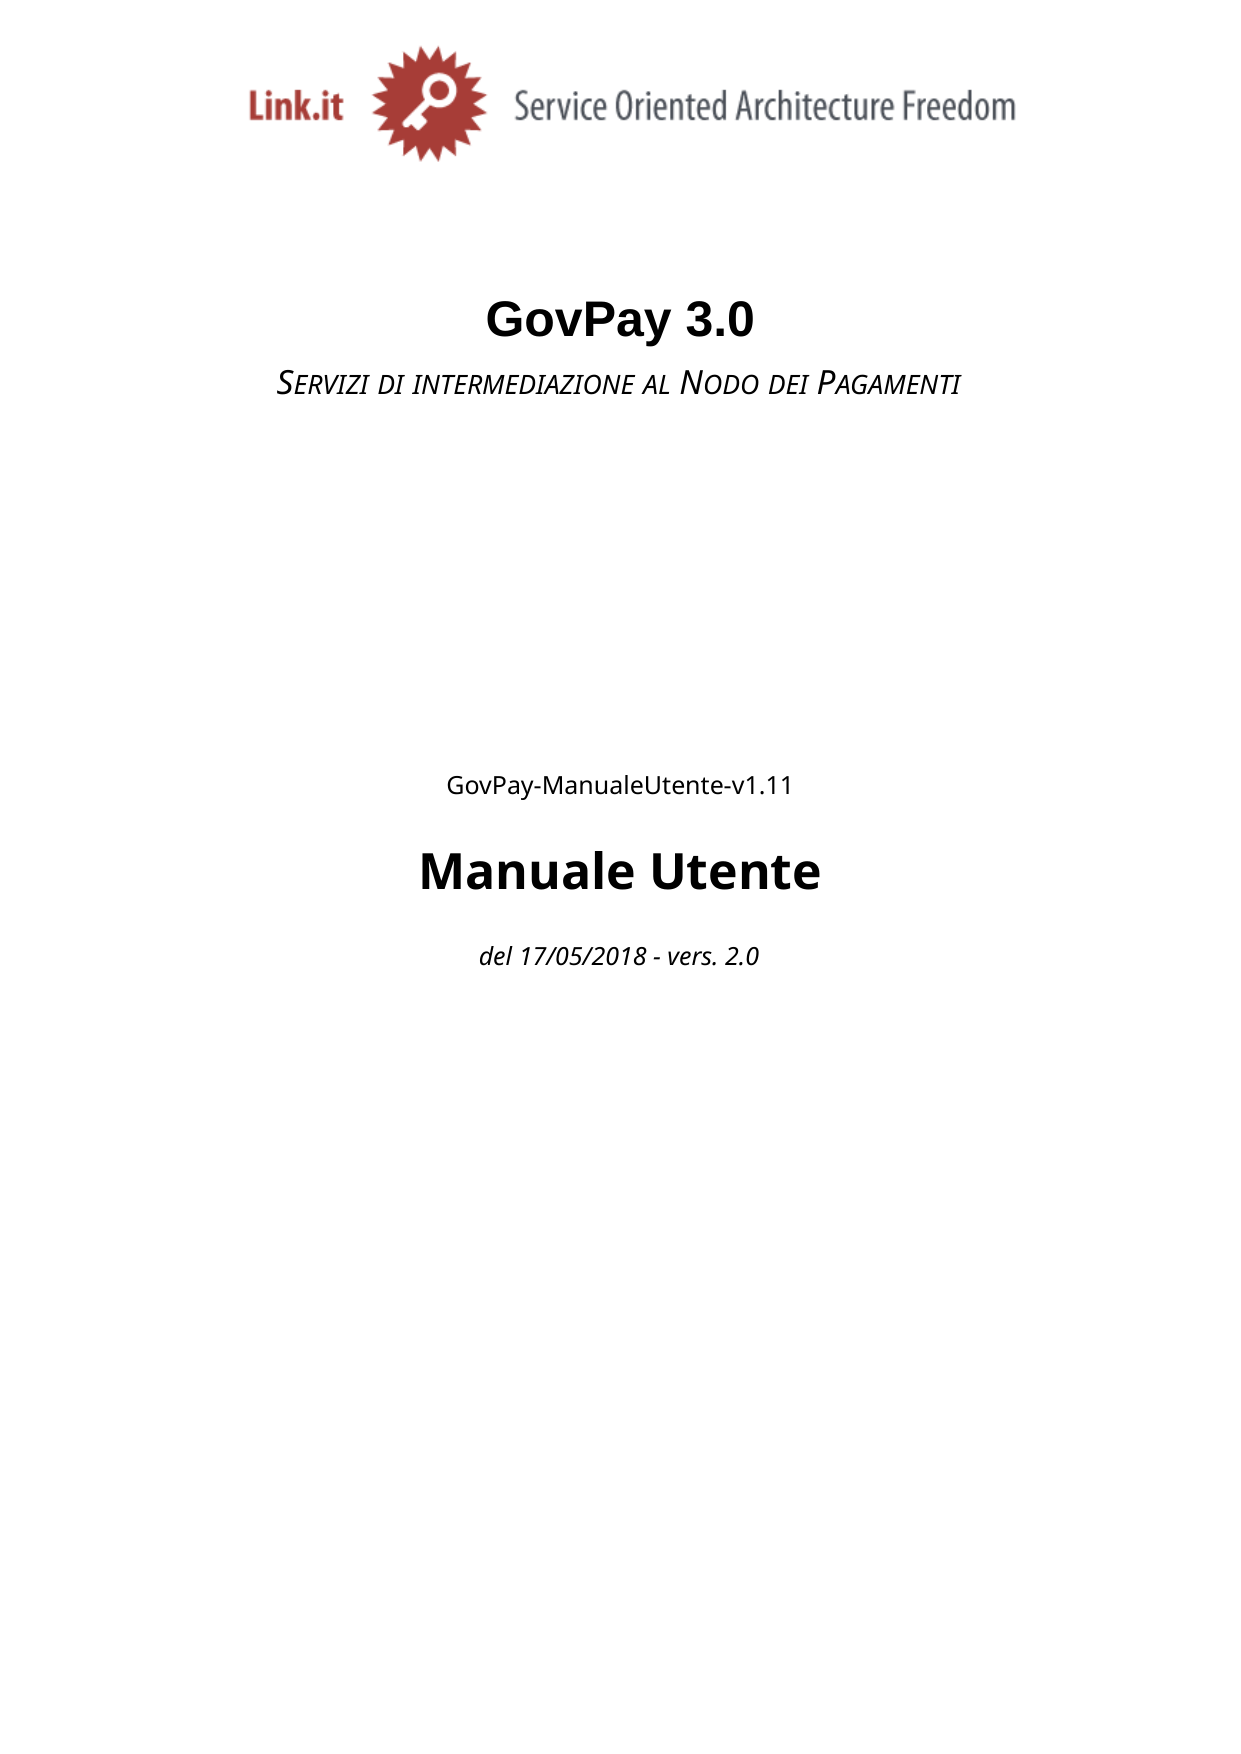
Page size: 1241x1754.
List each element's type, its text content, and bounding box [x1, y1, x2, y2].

text Manuale Utente [118, 836, 1122, 904]
text Servizi di intermediazione al Nodo dei Pagamenti [118, 359, 1122, 404]
picture [118, 37, 1123, 172]
text del 17/05/2018 - vers. 2.0 [118, 938, 1122, 972]
text GovPay-ManualeUtente-v1.11 [118, 768, 1122, 802]
subtitle GovPay 3.0 [118, 289, 1122, 347]
